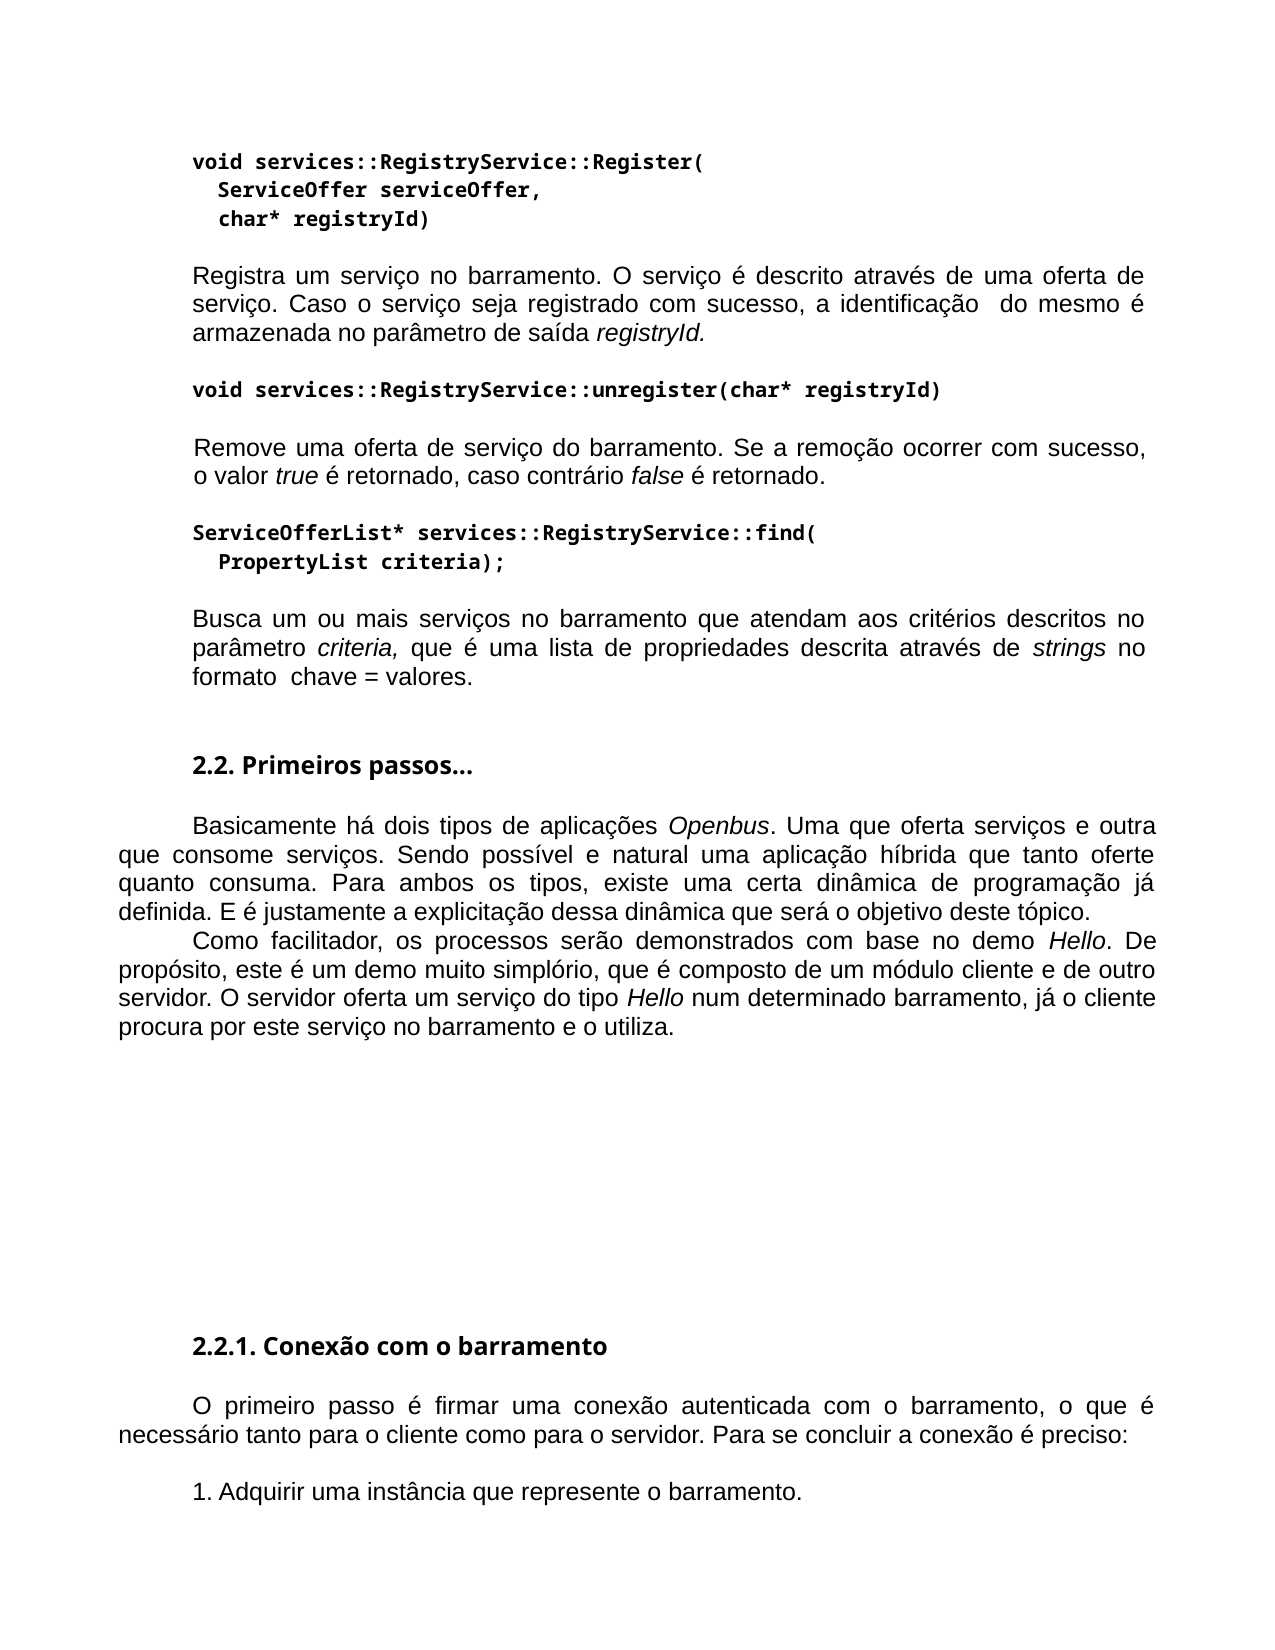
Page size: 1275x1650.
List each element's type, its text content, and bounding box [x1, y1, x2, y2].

text void services::RegistryService::Register( [118, 147, 1157, 175]
text Como facilitador, os processos serão demonstrados com base no demo Hello. De propósito, este é um demo muito simplório, que é composto de um módulo cliente e de outro servidor. O servidor oferta um serviço do tipo Hello num determinado barramento, já o cliente procura por este serviço no barramento e o utiliza. [118, 926, 1157, 1041]
text 2.2. Primeiros passos... [118, 748, 1157, 782]
text Basicamente há dois tipos de aplicações Openbus. Uma que oferta serviços e outra que consome serviços. Sendo possível e natural uma aplicação híbrida que tanto oferte quanto consuma. Para ambos os tipos, existe uma certa dinâmica de programação já definida. E é justamente a explicitação dessa dinâmica que será o objetivo deste tópico. [118, 811, 1157, 926]
text O primeiro passo é firmar uma conexão autenticada com o barramento, o que é necessário tanto para o cliente como para o servidor. Para se concluir a conexão é preciso: [118, 1391, 1157, 1449]
text char* registryId) [118, 204, 1157, 232]
text ServiceOfferList* services::RegistryService::find( [44, 518, 1157, 547]
text Busca um ou mais serviços no barramento que atendam aos critérios descritos no parâmetro criteria, que é uma lista de propriedades descrita através de strings no formato chave = valores. [118, 604, 1157, 691]
text 2.2.1. Conexão com o barramento [118, 1328, 1157, 1362]
text Registra um serviço no barramento. O serviço é descrito através de uma oferta de serviço. Caso o serviço seja registrado com sucesso, a identificação do mesmo é armazenada no parâmetro de saída registryId. [118, 261, 1157, 347]
text PropertyList criteria); [118, 547, 1157, 575]
text ServiceOffer serviceOffer, [118, 175, 1157, 204]
text 1. Adquirir uma instância que represente o barramento. [118, 1477, 1157, 1506]
text void services::RegistryService::unregister(char* registryId) [44, 376, 1157, 404]
text Remove uma oferta de serviço do barramento. Se a remoção ocorrer com sucesso, o valor true é retornado, caso contrário false é retornado. [119, 432, 1157, 490]
